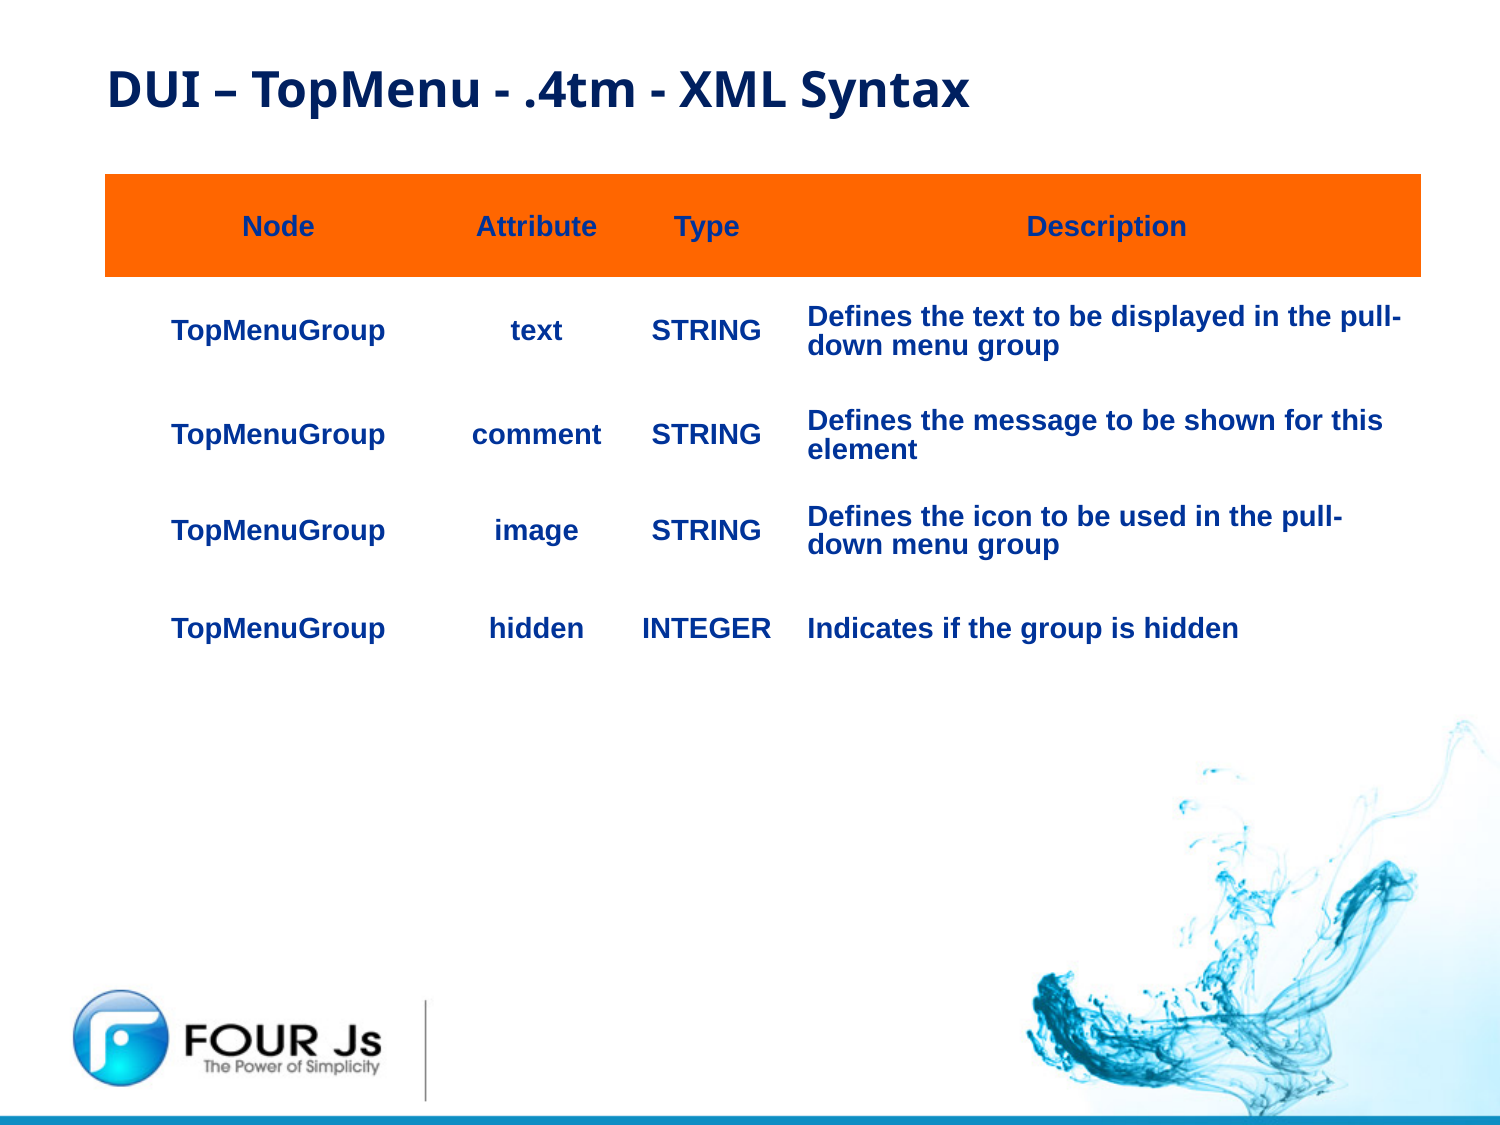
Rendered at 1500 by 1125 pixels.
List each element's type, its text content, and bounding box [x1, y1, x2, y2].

picture [0, 0, 1500, 1117]
table_cell Defines the message to be shown for this element [792, 382, 1421, 484]
table_cell Indicates if the group is hidden [792, 574, 1421, 680]
table_cell Defines the text to be displayed in the pull-down menu group [792, 277, 1421, 382]
text_box [11, 145, 1372, 922]
table_cell TopMenuGroup [105, 574, 452, 680]
table_header Description [792, 174, 1421, 277]
table_cell TopMenuGroup [105, 382, 452, 484]
table_header Type [621, 174, 792, 277]
table_cell hidden [452, 574, 621, 680]
title DUI – TopMenu - .4tm - XML Syntax [106, 35, 1388, 142]
table_cell STRING [621, 382, 792, 484]
table_header Attribute [452, 174, 621, 277]
table_cell TopMenuGroup [105, 277, 452, 382]
table_cell STRING [621, 484, 792, 574]
table_cell Defines the icon to be used in the pull-down menu group [792, 484, 1421, 574]
table_cell text [452, 277, 621, 382]
table_cell image [452, 484, 621, 574]
table_cell TopMenuGroup [105, 484, 452, 574]
table_header Node [105, 174, 452, 277]
table_cell STRING [621, 277, 792, 382]
table_cell INTEGER [621, 574, 792, 680]
table_cell comment [452, 382, 621, 484]
